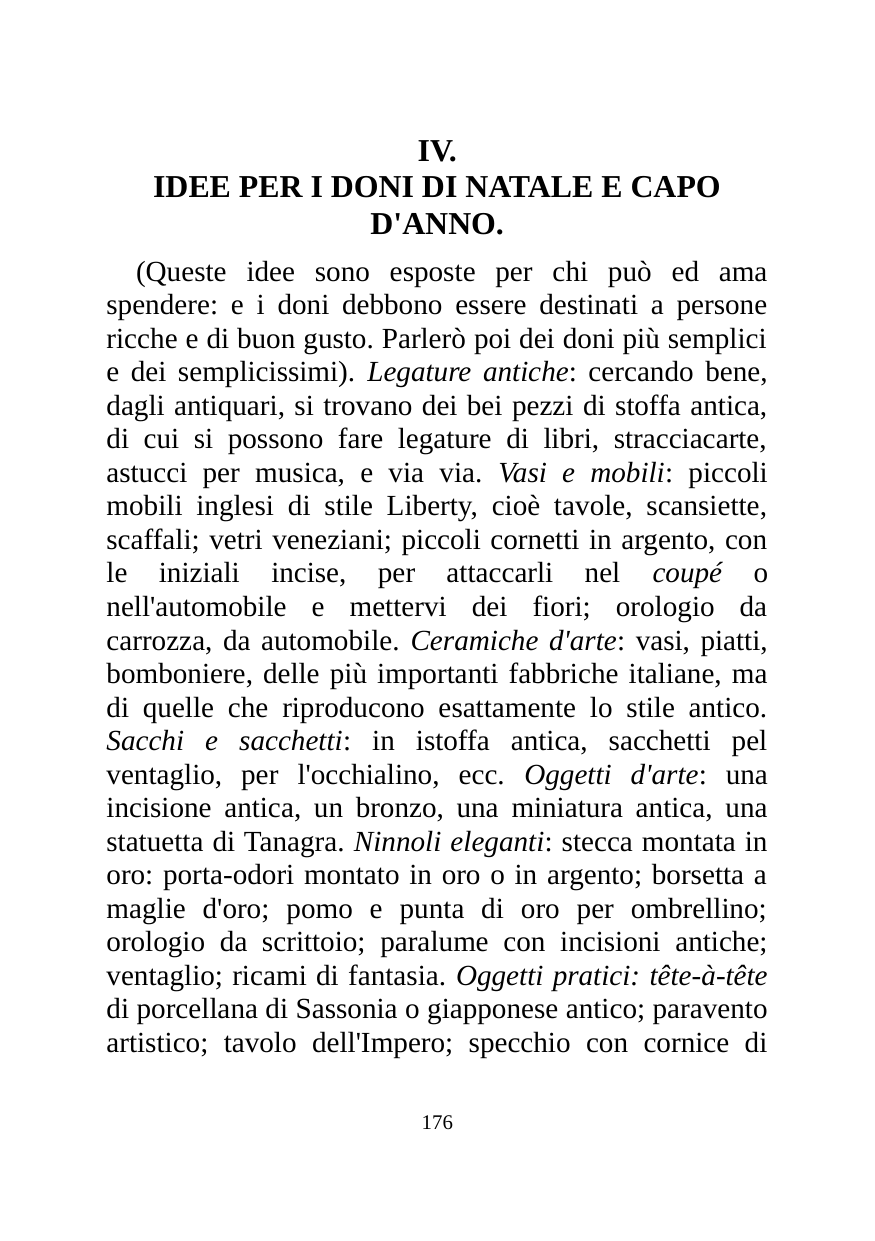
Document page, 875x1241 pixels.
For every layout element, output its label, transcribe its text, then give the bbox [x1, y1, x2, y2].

text (Queste idee sono esposte per chi può ed ama spendere: e i doni debbono essere destinati a persone ricche e di buon gusto. Parlerò poi dei doni più semplici e dei semplicissimi). Legature antiche: cercando bene, dagli antiquari, si trovano dei bei pezzi di stoffa antica, di cui si possono fare legature di libri, stracciacarte, astucci per musica, e via via. Vasi e mobili: piccoli mobili inglesi di stile Liberty, cioè tavole, scansiette, scaffali; vetri veneziani; piccoli cornetti in argento, con le iniziali incise, per attaccarli nel coupé o nell'automobile e mettervi dei fiori; orologio da carrozza, da automobile. Ceramiche d'arte: vasi, piatti, bomboniere, delle più importanti fabbriche italiane, ma di quelle che riproducono esattamente lo stile antico. Sacchi e sacchetti: in istoffa antica, sacchetti pel ventaglio, per l'occhialino, ecc. Oggetti d'arte: una incisione antica, un bronzo, una miniatura antica, una statuetta di Tanagra. Ninnoli eleganti: stecca montata in oro: porta-odori montato in oro o in argento; borsetta a maglie d'oro; pomo e punta di oro per ombrellino; orologio da scrittoio; paralume con incisioni antiche; ventaglio; ricami di fantasia. Oggetti pratici: tête-à-tête di porcellana di Sassonia o giapponese antico; paravento artistico; tavolo dell'Impero; specchio con cornice di [106, 254, 768, 1059]
subtitle IV. IDEE PER I DONI DI NATALE E CAPO D'ANNO. [106, 131, 768, 241]
